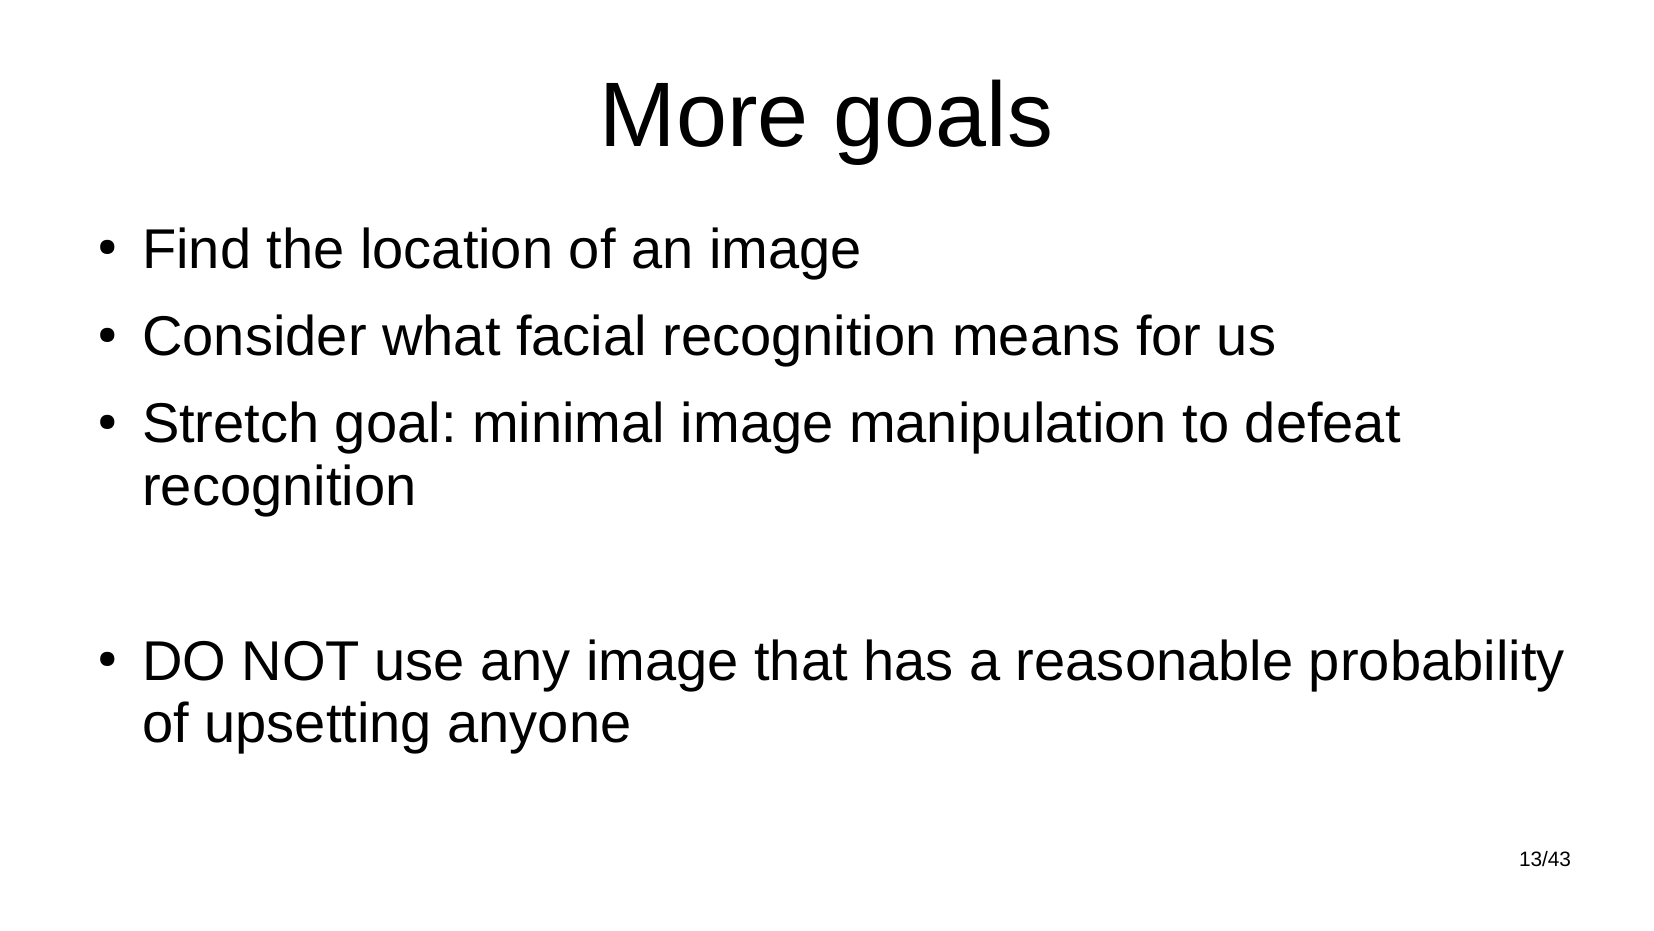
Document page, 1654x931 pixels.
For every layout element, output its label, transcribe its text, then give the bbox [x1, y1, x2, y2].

title More goals [82, 37, 1571, 193]
list Find the location of an image Consider what facial recognition means for us Stretch goal: minimal image manipulation to defeat recognition DO NOT use any image that has a reasonable probability of upsetting anyone [82, 217, 1571, 758]
